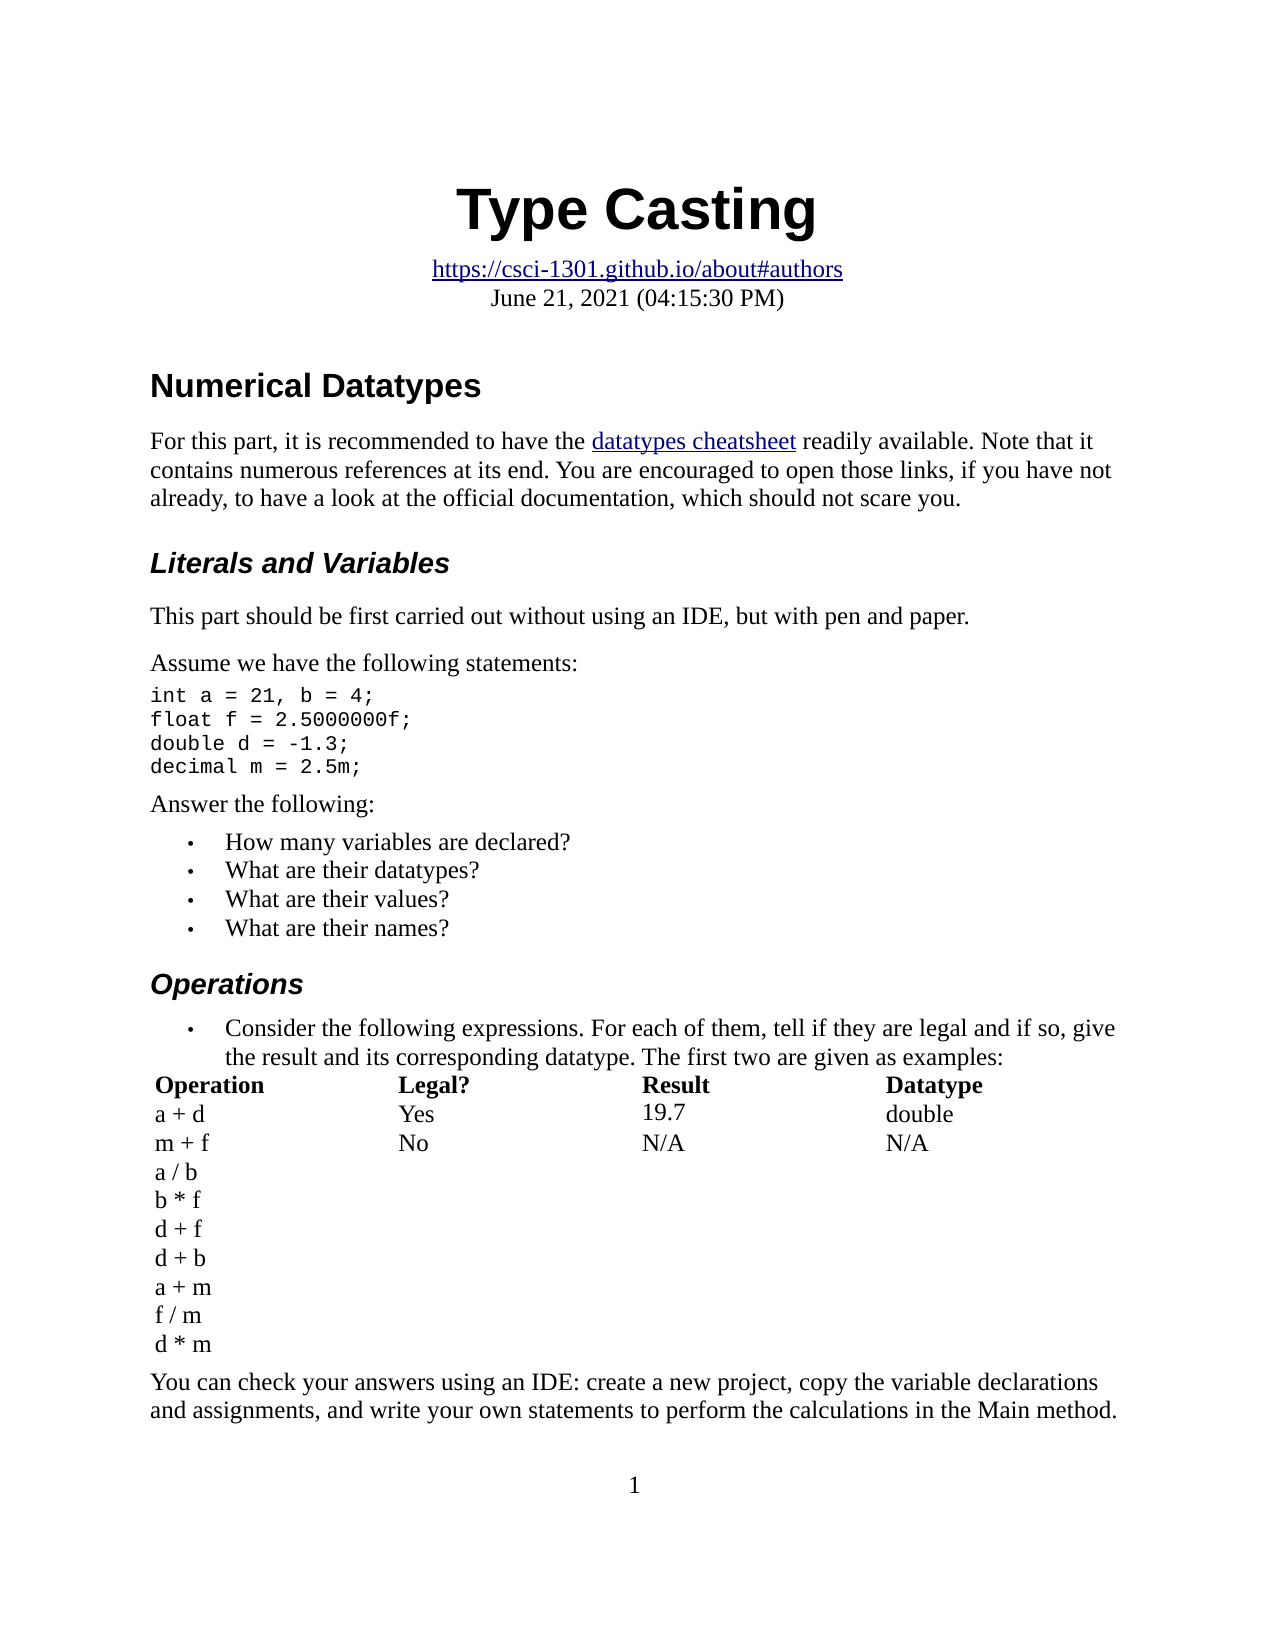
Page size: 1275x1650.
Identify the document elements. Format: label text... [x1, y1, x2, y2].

table_cell [881, 1300, 1125, 1329]
table_cell [881, 1185, 1125, 1214]
table_cell [638, 1157, 881, 1185]
table_cell [881, 1157, 1125, 1185]
text You can check your answers using an IDE: create a new project, copy the variable declarations and assignments, and write your own statements to perform the calculations in the Main method. [150, 1367, 1125, 1424]
subtitle Numerical Datatypes [150, 366, 1125, 404]
table_cell [394, 1272, 637, 1300]
table_cell [881, 1272, 1125, 1300]
table_cell d * m [150, 1329, 394, 1358]
table_cell d + f [150, 1214, 394, 1243]
text This part should be first carried out without using an IDE, but with pen and paper. [150, 601, 1125, 630]
table_cell [638, 1300, 881, 1329]
text Answer the following: [150, 789, 1125, 818]
table_cell [394, 1214, 637, 1243]
table_header Legal? [394, 1070, 637, 1099]
table_cell m + f [150, 1128, 394, 1157]
table_cell [638, 1329, 881, 1358]
table_cell [394, 1329, 637, 1358]
table_cell N/A [638, 1128, 881, 1157]
table_cell [394, 1185, 637, 1214]
table_cell [638, 1214, 881, 1243]
text Assume we have the following statements: [150, 648, 1125, 677]
text float f = 2.5000000f; [150, 709, 1125, 733]
text decimal m = 2.5m; [150, 756, 1125, 780]
table_cell [881, 1329, 1125, 1358]
list What are their names? [187, 913, 1125, 942]
table_cell f / m [150, 1300, 394, 1329]
list What are their datatypes? [187, 856, 1125, 884]
table_cell [638, 1099, 881, 1128]
text June 21, 2021 (04:15:30 PM) [150, 283, 1125, 312]
table_cell a + d [150, 1099, 394, 1128]
table_cell [638, 1243, 881, 1272]
text int a = 21, b = 4; [150, 686, 1125, 709]
table_cell double [881, 1099, 1125, 1128]
list What are their values? [187, 884, 1125, 913]
list How many variables are declared? [187, 827, 1125, 856]
subtitle Literals and Variables [150, 546, 1125, 580]
table_cell [638, 1272, 881, 1300]
table_cell Yes [394, 1099, 637, 1128]
text For this part, it is recommended to have the datatypes cheatsheet readily available. Note that it contains numerous references at its end. You are encouraged to open those links, if you have not already, to have a look at the official documentation, which should not scare you. [150, 426, 1125, 512]
table_cell [394, 1300, 637, 1329]
table_cell d + b [150, 1243, 394, 1272]
table_cell [881, 1243, 1125, 1272]
text https://csci-1301.github.io/about#authors [150, 254, 1125, 283]
title Type Casting [150, 175, 1125, 242]
table_header Datatype [881, 1070, 1125, 1099]
text double d = -1.3; [150, 733, 1125, 756]
list Consider the following expressions. For each of them, tell if they are legal and if so, give the result and its corresponding datatype. The first two are given as examples: [187, 1013, 1125, 1070]
table_cell [394, 1243, 637, 1272]
table_header Result [638, 1070, 881, 1099]
table_cell [394, 1157, 637, 1185]
subtitle Operations [150, 967, 1125, 1000]
table_cell a + m [150, 1272, 394, 1300]
table_cell N/A [881, 1128, 1125, 1157]
table_cell [638, 1185, 881, 1214]
table_header Operation [150, 1070, 394, 1099]
table_cell [881, 1214, 1125, 1243]
table_cell a / b [150, 1157, 394, 1185]
table_cell No [394, 1128, 637, 1157]
table_cell b * f [150, 1185, 394, 1214]
